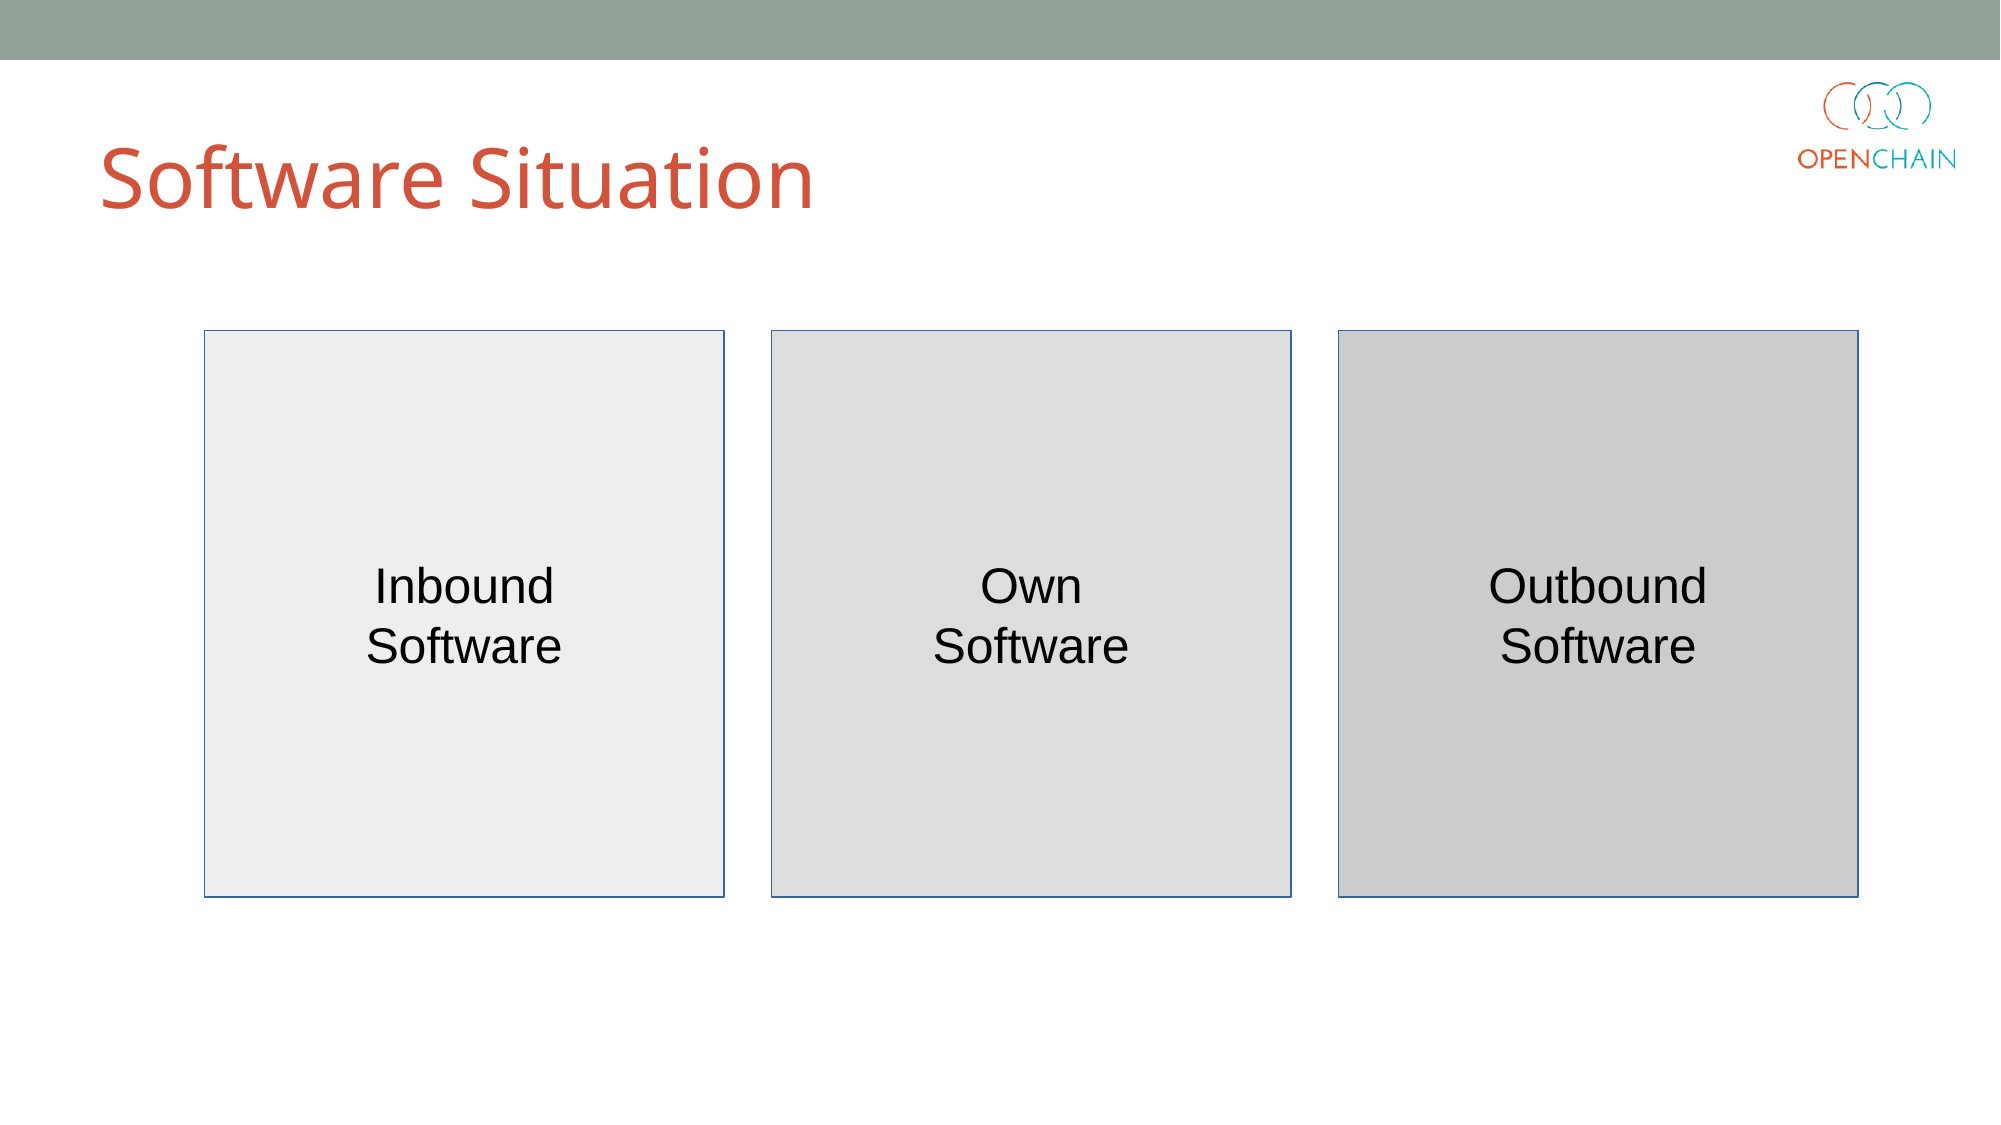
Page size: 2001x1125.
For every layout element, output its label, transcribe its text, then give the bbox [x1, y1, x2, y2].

text_box Inbound Software [204, 330, 724, 898]
text_box Own Software [771, 330, 1291, 898]
picture [1900, 82, 1955, 169]
text_box Outbound Software [1338, 330, 1858, 898]
text_box Software Situation [99, 52, 1900, 225]
